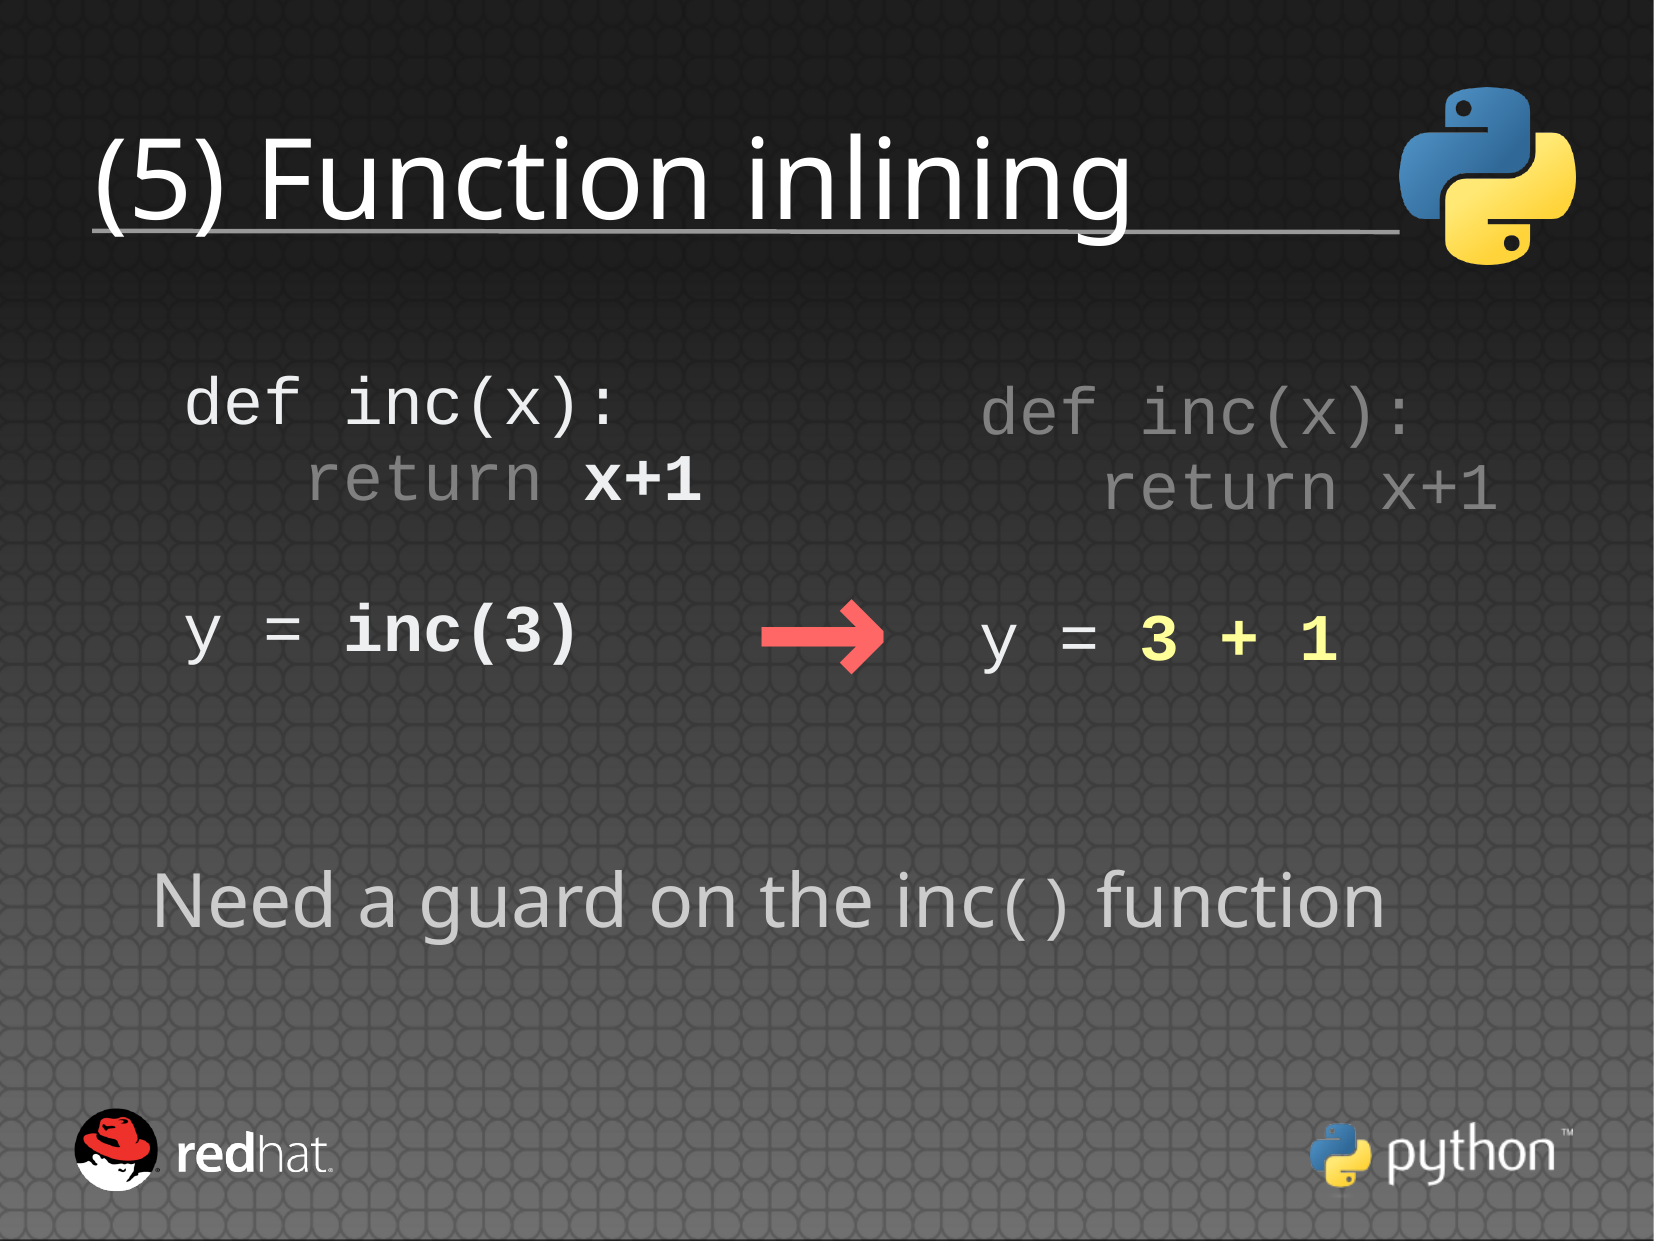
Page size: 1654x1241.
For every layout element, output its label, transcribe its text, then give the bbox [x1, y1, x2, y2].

title (5) Function inlining [94, 100, 1426, 251]
list def inc(x): return x+1 y = 3 + 1 [908, 378, 1510, 839]
list def inc(x): return x+1 y = inc(3) [112, 369, 746, 1156]
list def inc(x): return x+1 y = 3 + 1 [908, 1019, 1510, 1165]
picture [0, 0, 1654, 1241]
text_box → [677, 504, 952, 728]
text_box Need a guard on the inc() function [135, 839, 1625, 1019]
